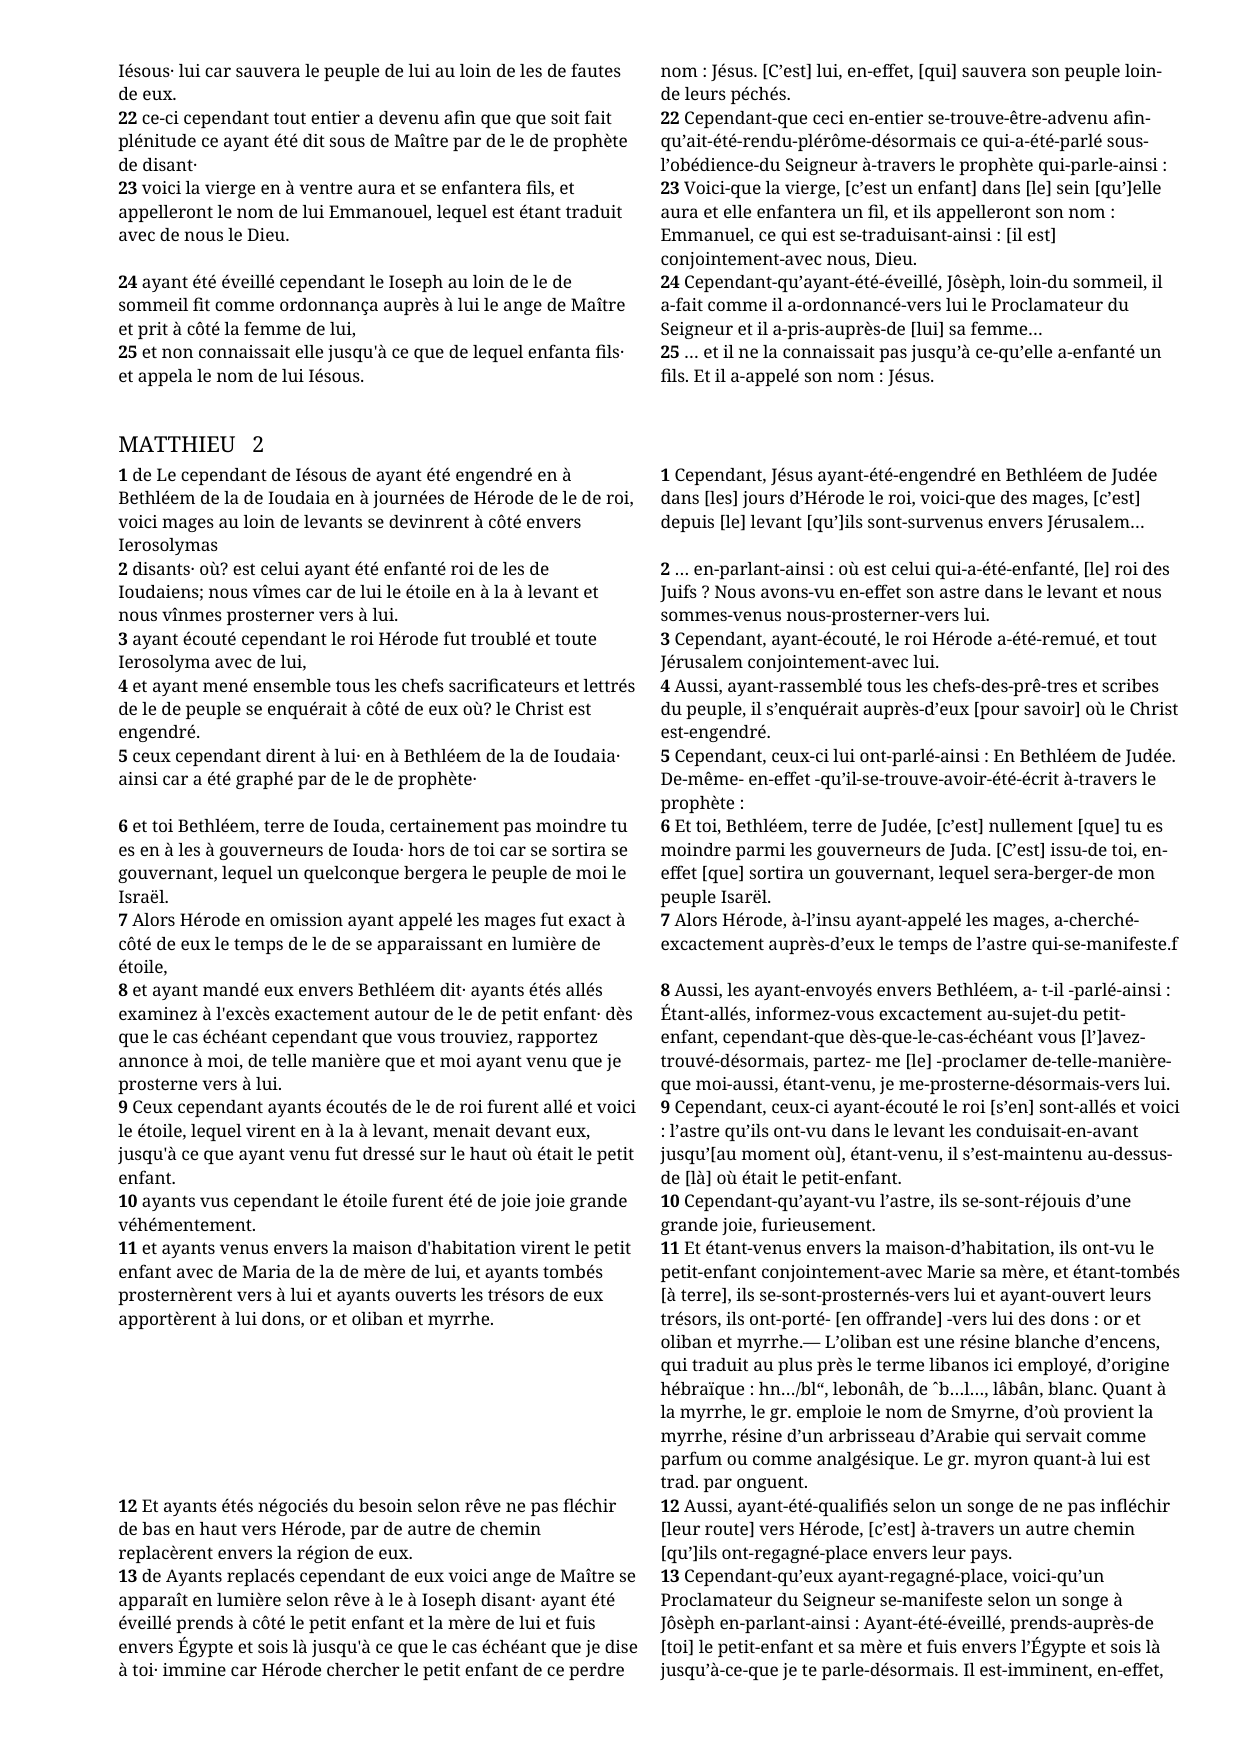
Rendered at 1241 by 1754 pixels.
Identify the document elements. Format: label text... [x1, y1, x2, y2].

table_cell 12 Aussi, ayant-été-qualifiés selon un songe de ne pas infléchir [leur route] vers Hérode, [c’est] à-travers un autre chemin [qu’]ils ont-regagné-place envers leur pays. [660, 1494, 1181, 1564]
table_cell 24 Cependant-qu’ayant-été-éveillé, Jôsèph, loin-du sommeil, il a-fait comme il a-ordonnancé-vers lui le Proclamateur du Seigneur et il a-pris-auprès-de [lui] sa femme… [660, 270, 1181, 340]
table_cell 9 Ceux cependant ayants écoutés de le de roi furent allé et voici le étoile, lequel virent en à la à levant, menait devant eux, jusqu'à ce que ayant venu fut dressé sur le haut où était le petit enfant. [118, 1096, 639, 1189]
table_cell 11 et ayants venus envers la maison d'habitation virent le petit enfant avec de Maria de la de mère de lui, et ayants tombés prosternèrent vers à lui et ayants ouverts les trésors de eux apportèrent à lui dons, or et oliban et myrrhe. [118, 1236, 639, 1494]
table_cell [639, 340, 660, 387]
text MATTHIEU 2 [118, 429, 1181, 458]
table_cell [639, 106, 660, 176]
table_cell [639, 627, 660, 674]
table_cell [639, 674, 660, 744]
table_cell [639, 1189, 660, 1236]
table_cell [639, 744, 660, 814]
table_cell 22 Cependant-que ceci en-entier se-trouve-être-advenu afin-qu’ait-été-rendu-plérôme-désormais ce qui-a-été-parlé sous-l’obédience-du Seigneur à-travers le prophète qui-parle-ainsi : [660, 106, 1181, 176]
table_cell 6 Et toi, Bethléem, terre de Judée, [c’est] nullement [que] tu es moindre parmi les gouverneurs de Juda. [C’est] issu-de toi, en-effet [que] sortira un gouvernant, lequel sera-berger-de mon peuple Isarël. [660, 814, 1181, 908]
table_cell 25 et non connaissait elle jusqu'à ce que de lequel enfanta fils· et appela le nom de lui Iésous. [118, 340, 639, 387]
table_cell 13 Cependant-qu’eux ayant-regagné-place, voici-qu’un Proclamateur du Seigneur se-manifeste selon un songe à Jôsèph en-parlant-ainsi : Ayant-été-éveillé, prends-auprès-de [toi] le petit-enfant et sa mère et fuis envers l’Égypte et sois là jusqu’à-ce-que je te parle-désormais. Il est-imminent, en-effet, Hérode, à chercher le petit-enfant pour le mener-à-sa-perte. [660, 1564, 1181, 1682]
table_cell 2 disants· où? est celui ayant été enfanté roi de les de Ioudaiens; nous vîmes car de lui le étoile en à la à levant et nous vînmes prosterner vers à lui. [118, 557, 639, 627]
table_cell 24 ayant été éveillé cependant le Ioseph au loin de le de sommeil fit comme ordonnança auprès à lui le ange de Maître et prit à côté la femme de lui, [118, 270, 639, 340]
table_cell 21 se enfantera cependant fils, et tu appelleras le nom de lui Iésous· lui car sauvera le peuple de lui au loin de les de fautes de eux. [118, 59, 639, 106]
table_cell [639, 59, 660, 106]
table_cell 6 et toi Bethléem, terre de Iouda, certainement pas moindre tu es en à les à gouverneurs de Iouda· hors de toi car se sortira se gouvernant, lequel un quelconque bergera le peuple de moi le Israël. [118, 814, 639, 908]
table_cell 7 Alors Hérode en omission ayant appelé les mages fut exact à côté de eux le temps de le de se apparaissant en lumière de étoile, [118, 908, 639, 978]
table_cell [639, 908, 660, 978]
table_cell 9 Cependant, ceux-ci ayant-écouté le roi [s’en] sont-allés et voici : l’astre qu’ils ont-vu dans le levant les conduisait-en-avant jusqu’[au moment où], étant-venu, il s’est-maintenu au-dessus-de [là] où était le petit-enfant. [660, 1096, 1181, 1189]
table_cell 25 … et il ne la connaissait pas jusqu’à ce-qu’elle a-enfanté un fils. Et il a-appelé son nom : Jésus. [660, 340, 1181, 387]
table_cell [639, 1564, 660, 1682]
table_cell [639, 557, 660, 627]
table_cell 3 ayant écouté cependant le roi Hérode fut troublé et toute Ierosolyma avec de lui, [118, 627, 639, 674]
table_cell 11 Et étant-venus envers la maison-d’habitation, ils ont-vu le petit-enfant conjointement-avec Marie sa mère, et étant-tombés [à terre], ils se-sont-prosternés-vers lui et ayant-ouvert leurs trésors, ils ont-porté- [en offrande] -vers lui des dons : or et oliban et myrrhe.— L’oliban est une résine blanche d’encens, qui traduit au plus près le terme libanos ici employé, d’origine hébraïque : hn…/bl“, lebonâh, de ˆb…l…, lâbân, blanc. Quant à la myrrhe, le gr. emploie le nom de Smyrne, d’où provient la myrrhe, résine d’un arbrisseau d’Arabie qui servait comme parfum ou comme analgésique. Le gr. myron quant-à lui est trad. par onguent. [660, 1236, 1181, 1494]
table_cell 10 ayants vus cependant le étoile furent été de joie joie grande véhémentement. [118, 1189, 639, 1236]
table_cell 12 Et ayants étés négociés du besoin selon rêve ne pas fléchir de bas en haut vers Hérode, par de autre de chemin replacèrent envers la région de eux. [118, 1494, 639, 1564]
table_cell 21 ... cependant-qu’elle enfantera un fils, et tu appelleras son nom : Jésus. [C’est] lui, en-effet, [qui] sauvera son peuple loin-de leurs péchés. [660, 59, 1181, 106]
table_cell 4 Aussi, ayant-rassemblé tous les chefs-des-prê-tres et scribes du peuple, il s’enquérait auprès-d’eux [pour savoir] où le Christ est-engendré. [660, 674, 1181, 744]
table_cell 8 Aussi, les ayant-envoyés envers Bethléem, a- t-il -parlé-ainsi : Étant-allés, informez-vous excactement au-sujet-du petit-enfant, cependant-que dès-que-le-cas-échéant vous [l’]avez-trouvé-désormais, partez- me [le] -proclamer de-telle-manière-que moi-aussi, étant-venu, je me-prosterne-désormais-vers lui. [660, 979, 1181, 1096]
table_cell [639, 270, 660, 340]
table_cell 3 Cependant, ayant-écouté, le roi Hérode a-été-remué, et tout Jérusalem conjointement-avec lui. [660, 627, 1181, 674]
table_cell 5 ceux cependant dirent à lui· en à Bethléem de la de Ioudaia· ainsi car a été graphé par de le de prophète· [118, 744, 639, 814]
table_cell [639, 1236, 660, 1494]
table_cell 8 et ayant mandé eux envers Bethléem dit· ayants étés allés examinez à l'excès exactement autour de le de petit enfant· dès que le cas échéant cependant que vous trouviez, rapportez annonce à moi, de telle manière que et moi ayant venu que je prosterne vers à lui. [118, 979, 639, 1096]
table_cell 13 de Ayants replacés cependant de eux voici ange de Maître se apparaît en lumière selon rêve à le à Ioseph disant· ayant été éveillé prends à côté le petit enfant et la mère de lui et fuis envers Égypte et sois là jusqu'à ce que le cas échéant que je dise à toi· immine car Hérode chercher le petit enfant de ce perdre au loin lui. [118, 1564, 639, 1682]
table_header [639, 463, 660, 557]
table_header 1 Cependant, Jésus ayant-été-engendré en Bethléem de Judée dans [les] jours d’Hérode le roi, voici-que des mages, [c’est] depuis [le] levant [qu’]ils sont-survenus envers Jérusalem… [660, 463, 1181, 557]
table_cell 23 Voici-que la vierge, [c’est un enfant] dans [le] sein [qu’]elle aura et elle enfantera un fil, et ils appelleront son nom : Emmanuel, ce qui est se-traduisant-ainsi : [il est] conjointement-avec nous, Dieu. [660, 176, 1181, 270]
table_cell 22 ce-ci cependant tout entier a devenu afin que que soit fait plénitude ce ayant été dit sous de Maître par de le de prophète de disant· [118, 106, 639, 176]
table_cell 5 Cependant, ceux-ci lui ont-parlé-ainsi : En Bethléem de Judée. De-même- en-effet -qu’il-se-trouve-avoir-été-écrit à-travers le prophète : [660, 744, 1181, 814]
table_cell [639, 1494, 660, 1564]
table_cell 4 et ayant mené ensemble tous les chefs sacrificateurs et lettrés de le de peuple se enquérait à côté de eux où? le Christ est engendré. [118, 674, 639, 744]
table_cell 2 … en-parlant-ainsi : où est celui qui-a-été-enfanté, [le] roi des Juifs ? Nous avons-vu en-effet son astre dans le levant et nous sommes-venus nous-prosterner-vers lui. [660, 557, 1181, 627]
table_cell [639, 1096, 660, 1189]
table_header 1 de Le cependant de Iésous de ayant été engendré en à Bethléem de la de Ioudaia en à journées de Hérode de le de roi, voici mages au loin de levants se devinrent à côté envers Ierosolymas [118, 463, 639, 557]
table_cell 10 Cependant-qu’ayant-vu l’astre, ils se-sont-réjouis d’une grande joie, furieusement. [660, 1189, 1181, 1236]
table_cell 7 Alors Hérode, à-l’insu ayant-appelé les mages, a-cherché-excactement auprès-d’eux le temps de l’astre qui-se-manifeste.f [660, 908, 1181, 978]
table_cell [639, 979, 660, 1096]
table_cell 23 voici la vierge en à ventre aura et se enfantera fils, et appelleront le nom de lui Emmanouel, lequel est étant traduit avec de nous le Dieu. [118, 176, 639, 270]
table_cell [639, 176, 660, 270]
table_cell [639, 814, 660, 908]
